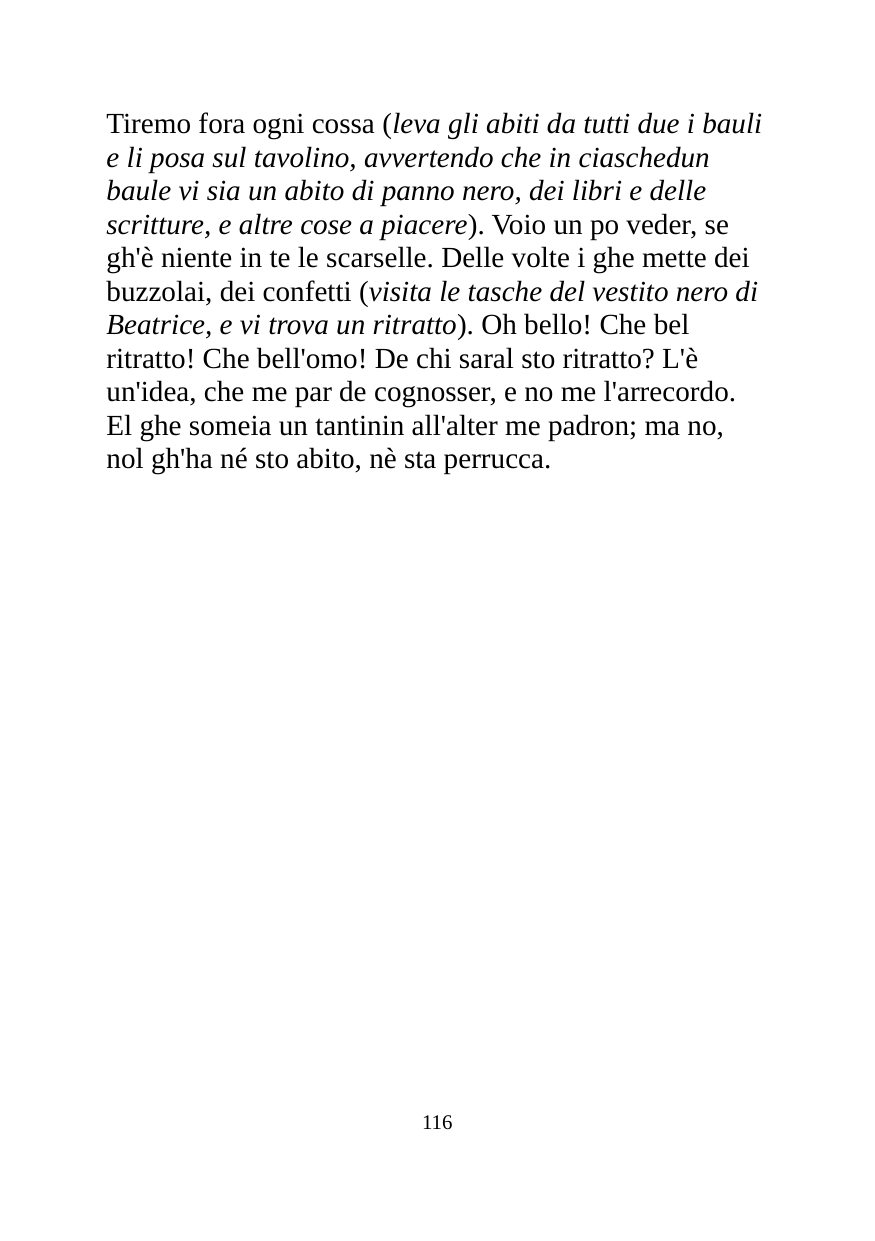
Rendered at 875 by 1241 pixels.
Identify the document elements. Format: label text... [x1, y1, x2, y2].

text Tiremo fora ogni cossa (leva gli abiti da tutti due i bauli e li posa sul tavolino, avvertendo che in ciaschedun baule vi sia un abito di panno nero, dei libri e delle scritture, e altre cose a piacere). Voio un po veder, se gh'è niente in te le scarselle. Delle volte i ghe mette dei buzzolai, dei confetti (visita le tasche del vestito nero di Beatrice, e vi trova un ritratto). Oh bello! Che bel ritratto! Che bell'omo! De chi saral sto ritratto? L'è un'idea, che me par de cognosser, e no me l'arrecordo. El ghe someia un tantinin all'alter me padron; ma no, nol gh'ha né sto abito, nè sta perrucca. [106, 106, 768, 475]
